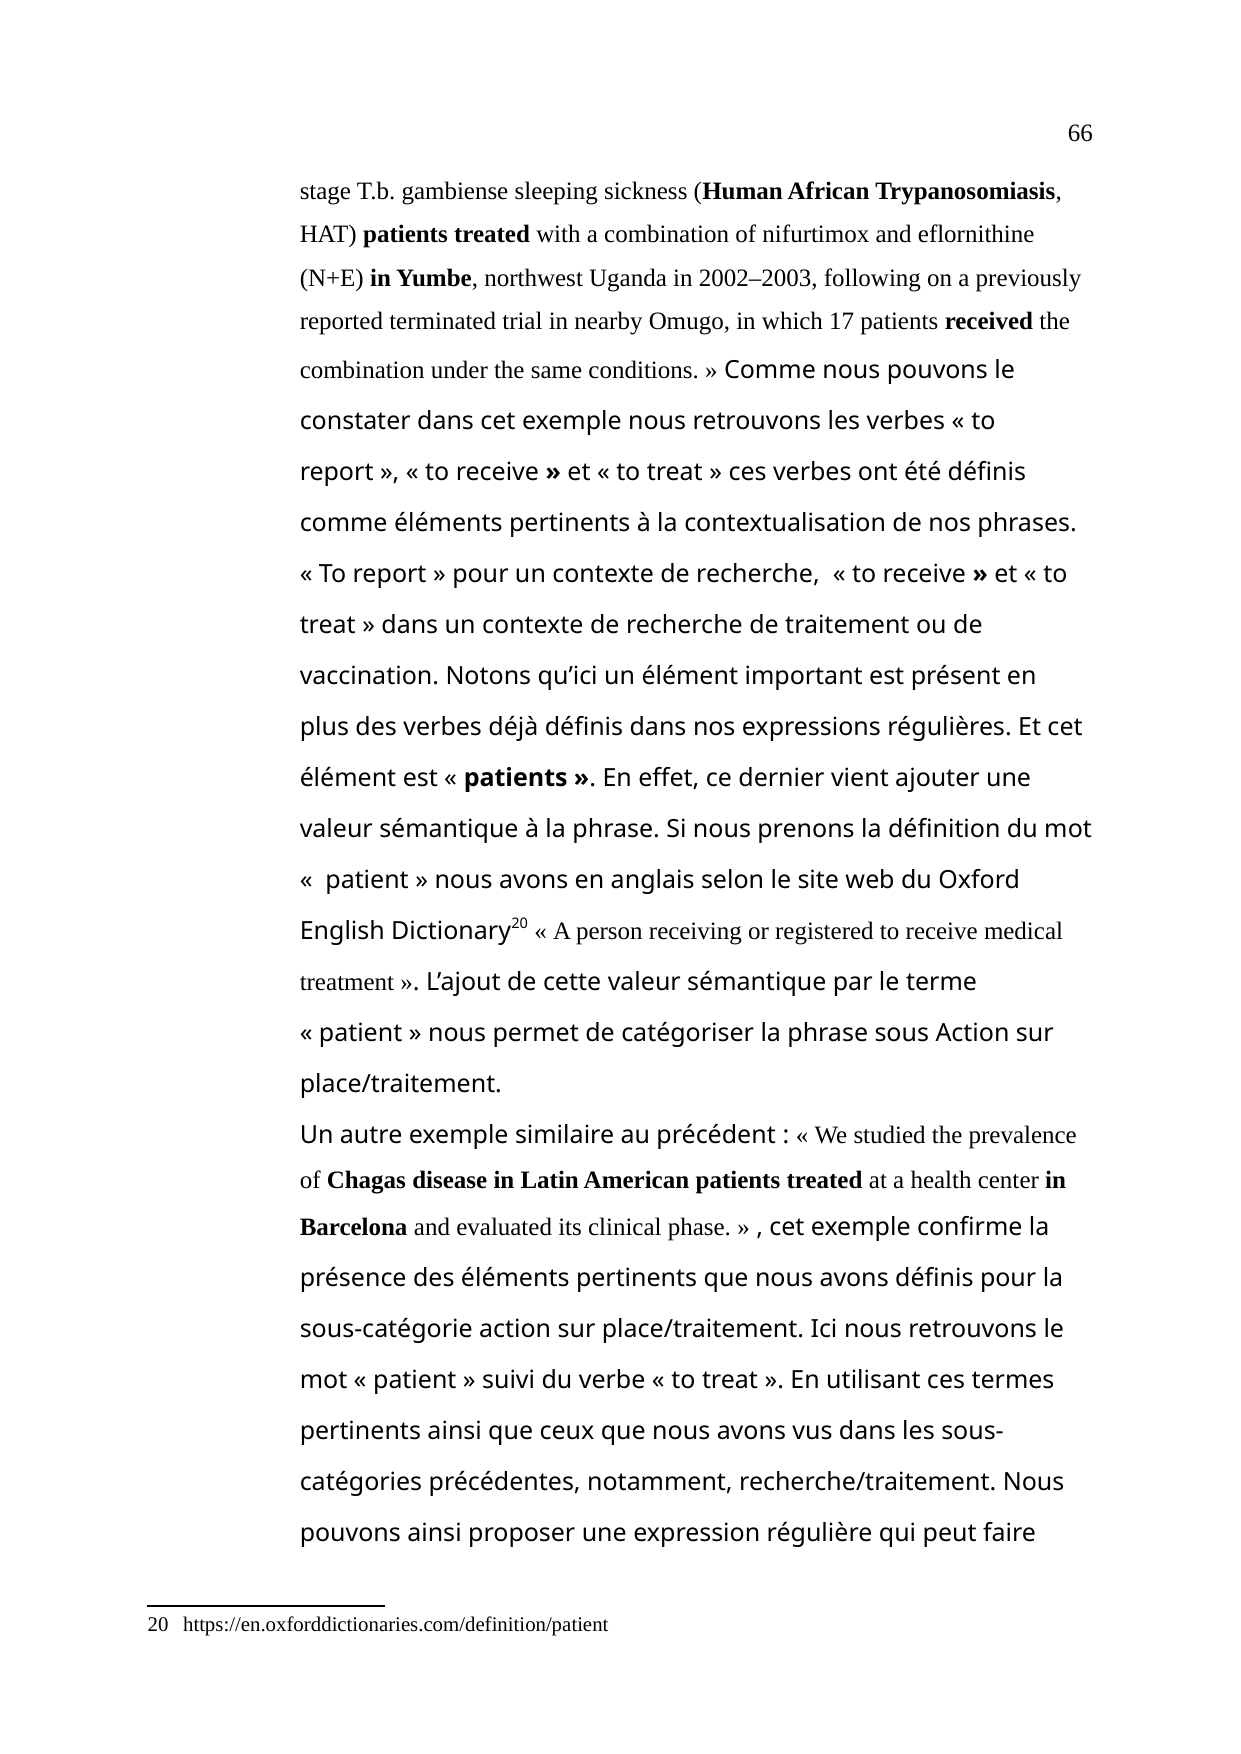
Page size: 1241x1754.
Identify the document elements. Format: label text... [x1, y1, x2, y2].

list https://en.oxforddictionaries.com/definition/patient [147, 1612, 1092, 1636]
list stage T.b. gambiense sleeping sickness (Human African Trypanosomiasis, HAT) patients treated with a combination of nifurtimox and eflornithine (N+E) in Yumbe, northwest Uganda in 2002–2003, following on a previously reported terminated trial in nearby Omugo, in which 17 patients received the combination under the same conditions. » Comme nous pouvons le constater dans cet exemple nous retrouvons les verbes « to report », « to receive » et « to treat » ces verbes ont été définis comme éléments pertinents à la contextualisation de nos phrases. « To report » pour un contexte de recherche, « to receive » et « to treat » dans un contexte de recherche de traitement ou de vaccination. Notons qu’ici un élément important est présent en plus des verbes déjà définis dans nos expressions régulières. Et cet élément est « patients ». En effet, ce dernier vient ajouter une valeur sémantique à la phrase. Si nous prenons la définition du mot « patient » nous avons en anglais selon le site web du Oxford English Dictionary « A person receiving or registered to receive medical treatment ». L’ajout de cette valeur sémantique par le terme « patient » nous permet de catégoriser la phrase sous Action sur place/traitement. Un autre exemple similaire au précédent : « We studied the prevalence of Chagas disease in Latin American patients treated at a health center in Barcelona and evaluated its clinical phase. » , cet exemple confirme la présence des éléments pertinents que nous avons définis pour la sous-catégorie action sur place/traitement. Ici nous retrouvons le mot « patient » suivi du verbe « to treat ». En utilisant ces termes pertinents ainsi que ceux que nous avons vus dans les sous-catégories précédentes, notamment, recherche/traitement. Nous pouvons ainsi proposer une expression régulière qui peut faire [262, 176, 1092, 1549]
